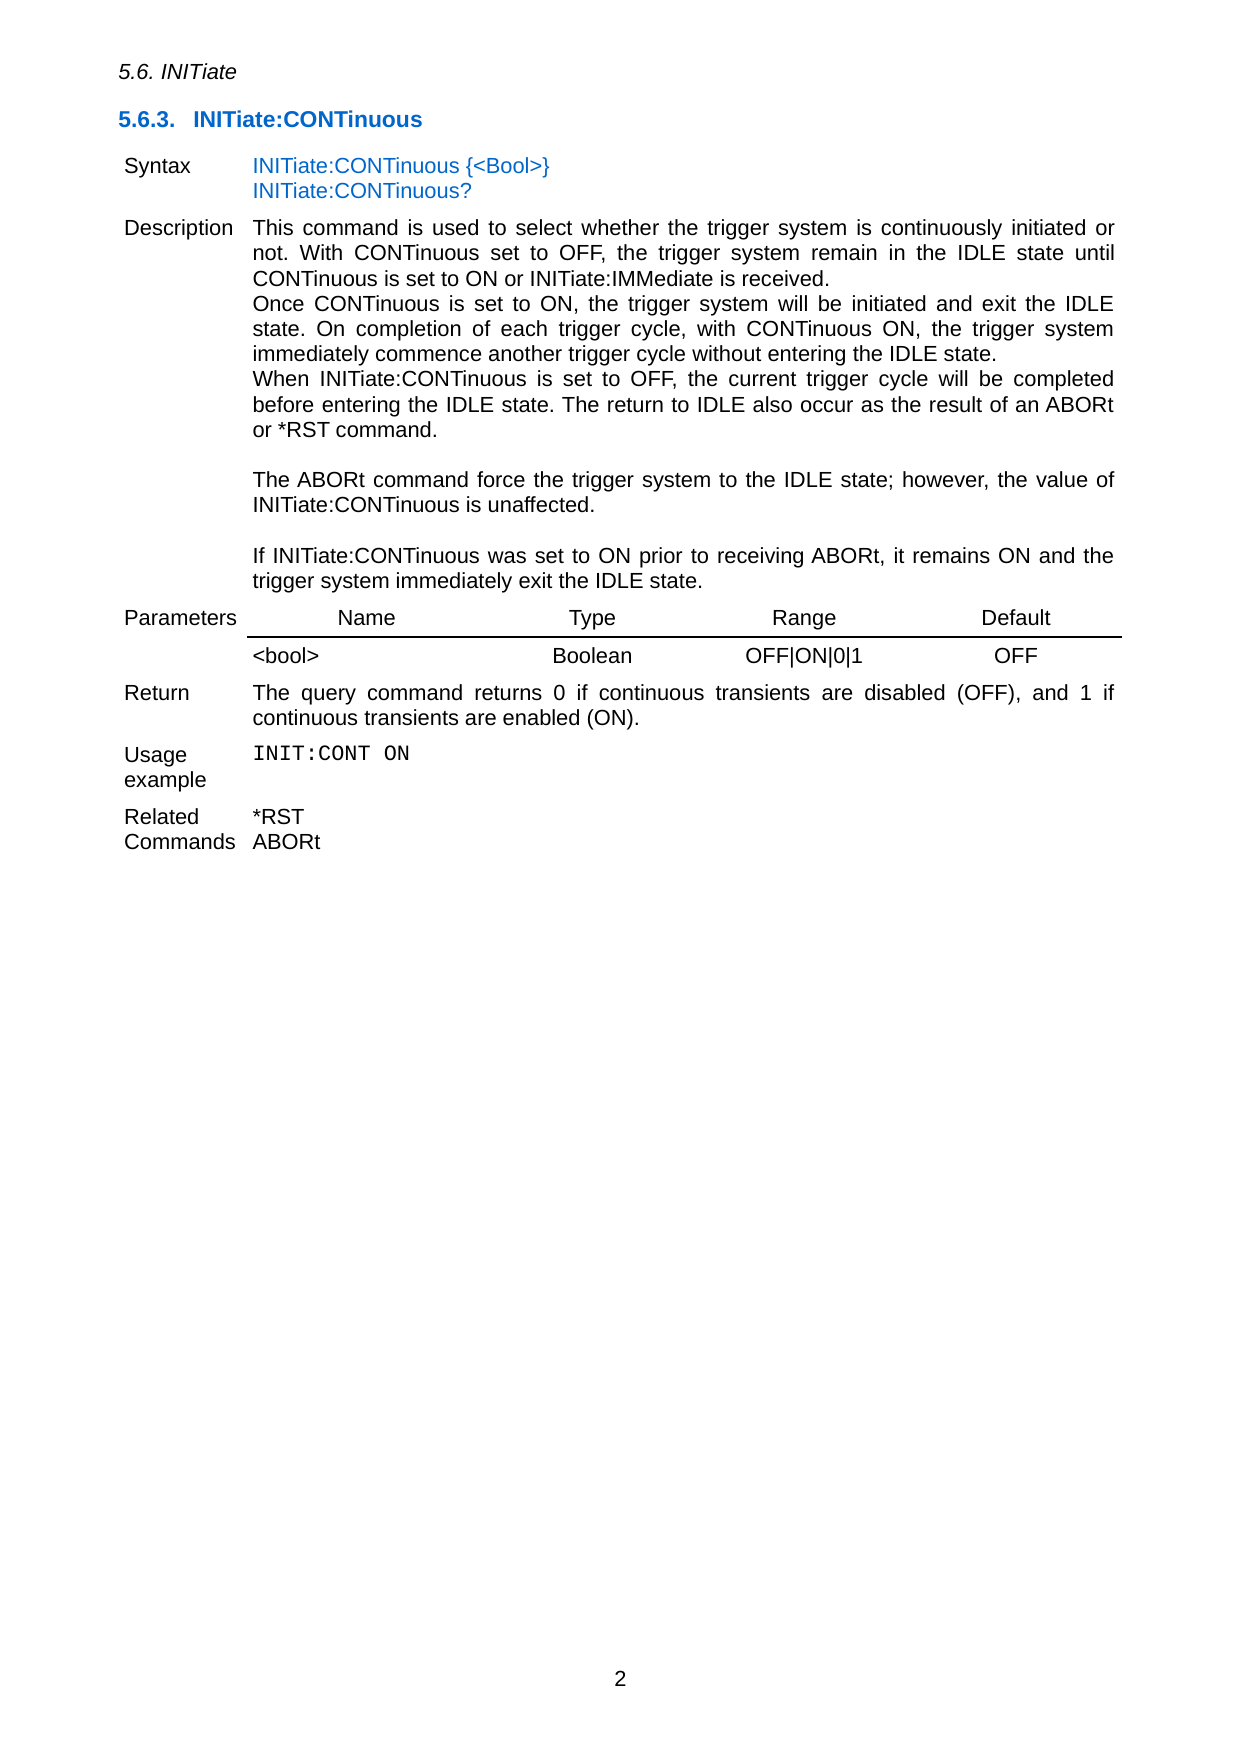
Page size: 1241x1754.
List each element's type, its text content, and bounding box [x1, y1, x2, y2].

table_cell Name [247, 599, 486, 636]
table_cell Type [486, 599, 698, 636]
table_header Syntax [118, 148, 247, 209]
table_cell Return [118, 674, 247, 736]
table_cell Description [118, 209, 247, 599]
table_cell *RST ABORt [247, 798, 1122, 860]
subtitle INITiate:CONTinuous [118, 106, 1122, 133]
table_header INITiate:CONTinuous {<Bool>} INITiate:CONTinuous? [247, 148, 1122, 209]
table_cell INIT:CONT ON [247, 736, 1122, 798]
table_cell Boolean [486, 638, 698, 674]
table_cell Parameters [118, 599, 247, 636]
table_cell Default [910, 599, 1122, 636]
table_cell <bool> [247, 638, 486, 674]
table_cell OFF|ON|0|1 [698, 638, 910, 674]
table_cell OFF [910, 638, 1122, 674]
table_cell This command is used to select whether the trigger system is continuously initiated or not. With CONTinuous set to OFF, the trigger system remain in the IDLE state until CONTinuous is set to ON or INITiate:IMMediate is received. Once CONTinuous is set to ON, the trigger system will be initiated and exit the IDLE state. On completion of each trigger cycle, with CONTinuous ON, the trigger system immediately commence another trigger cycle without entering the IDLE state. When INITiate:CONTinuous is set to OFF, the current trigger cycle will be completed before entering the IDLE state. The return to IDLE also occur as the result of an ABORt or *RST command. The ABORt command force the trigger system to the IDLE state; however, the value of INITiate:CONTinuous is unaffected. If INITiate:CONTinuous was set to ON prior to receiving ABORt, it remains ON and the trigger system immediately exit the IDLE state. [247, 209, 1122, 599]
table_cell The query command returns 0 if continuous transients are disabled (OFF), and 1 if continuous transients are enabled (ON). [247, 674, 1122, 736]
table_cell Range [698, 599, 910, 636]
table_cell Usage example [118, 736, 247, 798]
table_cell [118, 636, 247, 674]
table_cell Related Commands [118, 798, 247, 860]
